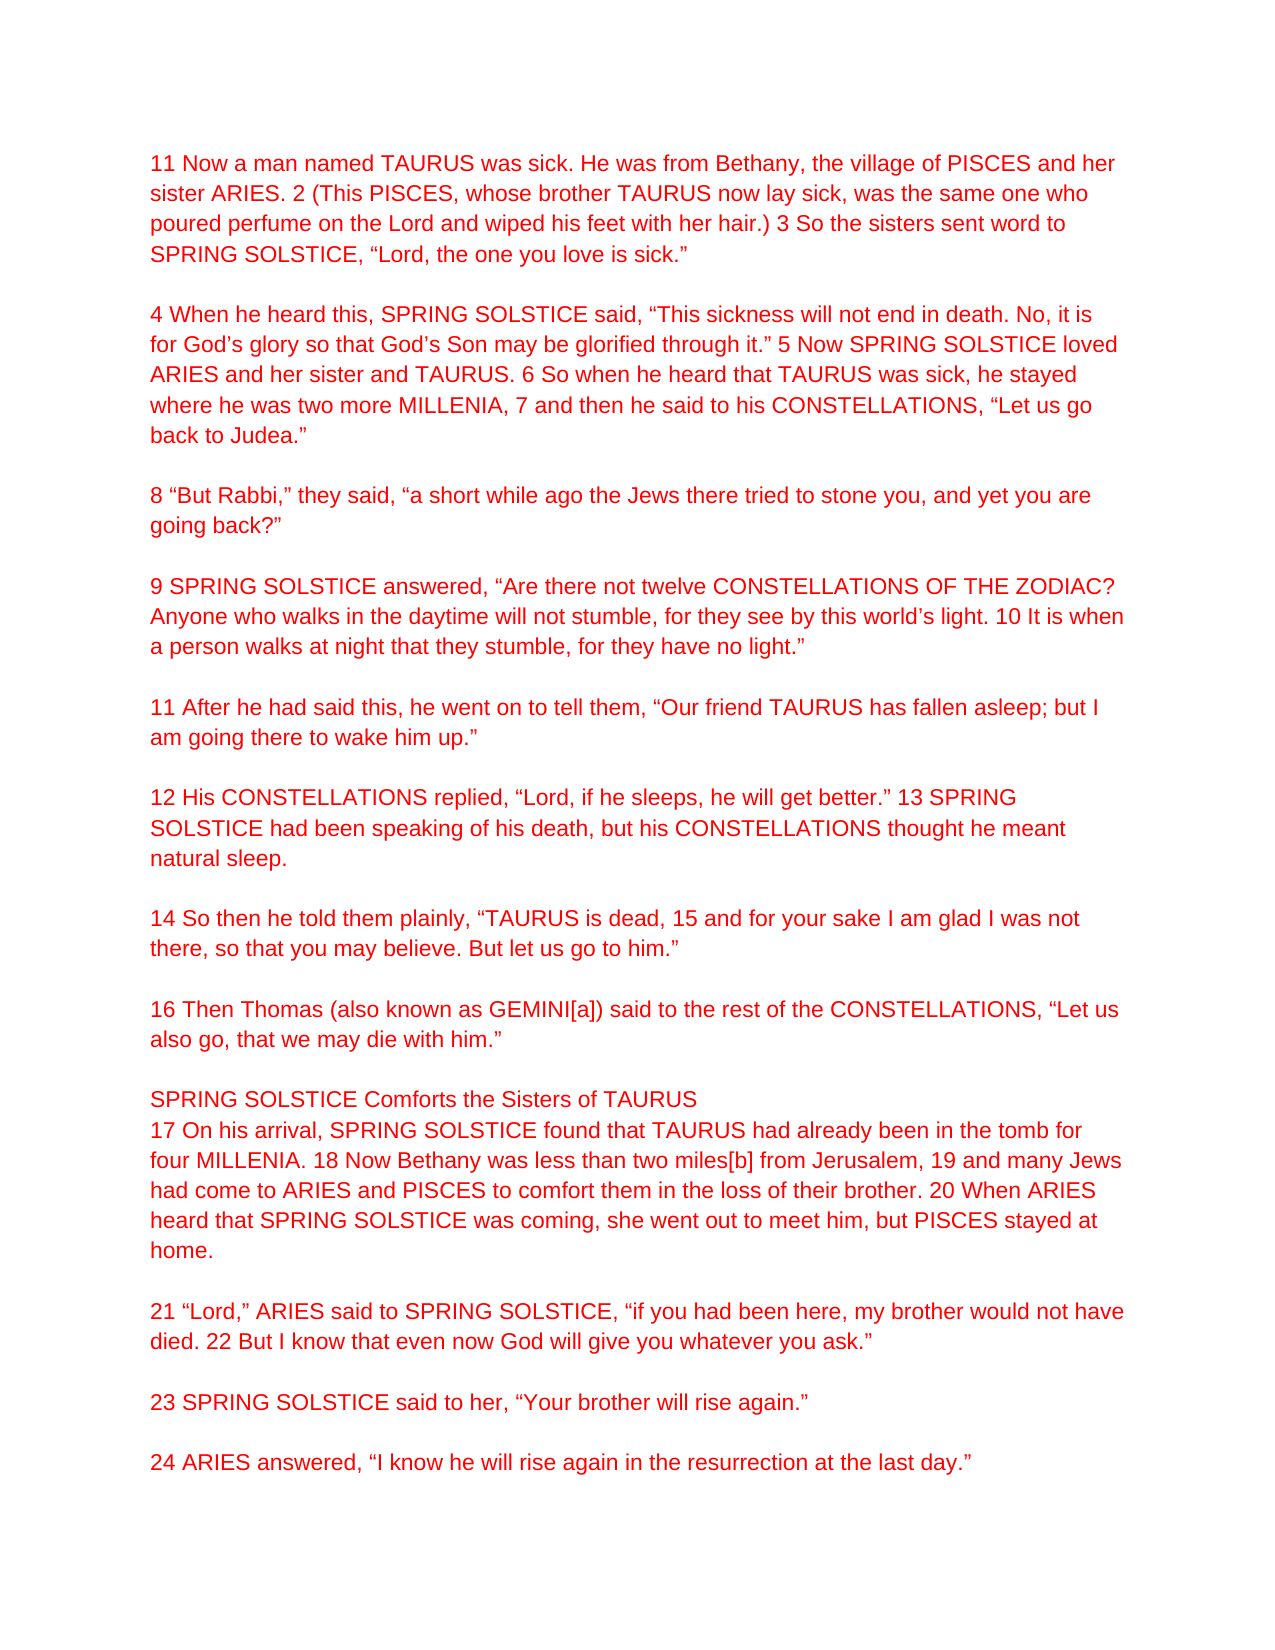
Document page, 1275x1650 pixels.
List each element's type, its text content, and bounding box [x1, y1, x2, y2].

text 11 Now a man named TAURUS was sick. He was from Bethany, the village of PISCES and her sister ARIES. 2 (This PISCES, whose brother TAURUS now lay sick, was the same one who poured perfume on the Lord and wiped his feet with her hair.) 3 So the sisters sent word to SPRING SOLSTICE, “Lord, the one you love is sick.” [150, 150, 1125, 267]
text 9 SPRING SOLSTICE answered, “Are there not twelve CONSTELLATIONS OF THE ZODIAC? Anyone who walks in the daytime will not stumble, for they see by this world’s light. 10 It is when a person walks at night that they stumble, for they have no light.” [150, 573, 1125, 660]
text SPRING SOLSTICE Comforts the Sisters of TAURUS [150, 1086, 1125, 1113]
text 4 When he heard this, SPRING SOLSTICE said, “This sickness will not end in death. No, it is for God’s glory so that God’s Son may be glorified through it.” 5 Now SPRING SOLSTICE loved ARIES and her sister and TAURUS. 6 So when he heard that TAURUS was sick, he stayed where he was two more MILLENIA, 7 and then he said to his CONSTELLATIONS, “Let us go back to Judea.” [150, 301, 1125, 448]
text 24 ARIES answered, “I know he will rise again in the resurrection at the last day.” [150, 1449, 1125, 1475]
text 12 His CONSTELLATIONS replied, “Lord, if he sleeps, he will get better.” 13 SPRING SOLSTICE had been speaking of his death, but his CONSTELLATIONS thought he meant natural sleep. [150, 784, 1125, 871]
text 14 So then he told them plainly, “TAURUS is dead, 15 and for your sake I am glad I was not there, so that you may believe. But let us go to him.” [150, 905, 1125, 962]
text 11 After he had said this, he went on to tell them, “Our friend TAURUS has fallen asleep; but I am going there to wake him up.” [150, 694, 1125, 750]
text 21 “Lord,” ARIES said to SPRING SOLSTICE, “if you had been here, my brother would not have died. 22 But I know that even now God will give you whatever you ask.” [150, 1298, 1125, 1354]
text 23 SPRING SOLSTICE said to her, “Your brother will rise again.” [150, 1388, 1125, 1415]
text 8 “But Rabbi,” they said, “a short while ago the Jews there tried to stone you, and yet you are going back?” [150, 482, 1125, 539]
text 17 On his arrival, SPRING SOLSTICE found that TAURUS had already been in the tomb for four MILLENIA. 18 Now Bethany was less than two miles[b] from Jerusalem, 19 and many Jews had come to ARIES and PISCES to comfort them in the loss of their brother. 20 When ARIES heard that SPRING SOLSTICE was coming, she went out to meet him, but PISCES stayed at home. [150, 1117, 1125, 1264]
text 16 Then Thomas (also known as GEMINI[a]) said to the rest of the CONSTELLATIONS, “Let us also go, that we may die with him.” [150, 996, 1125, 1052]
